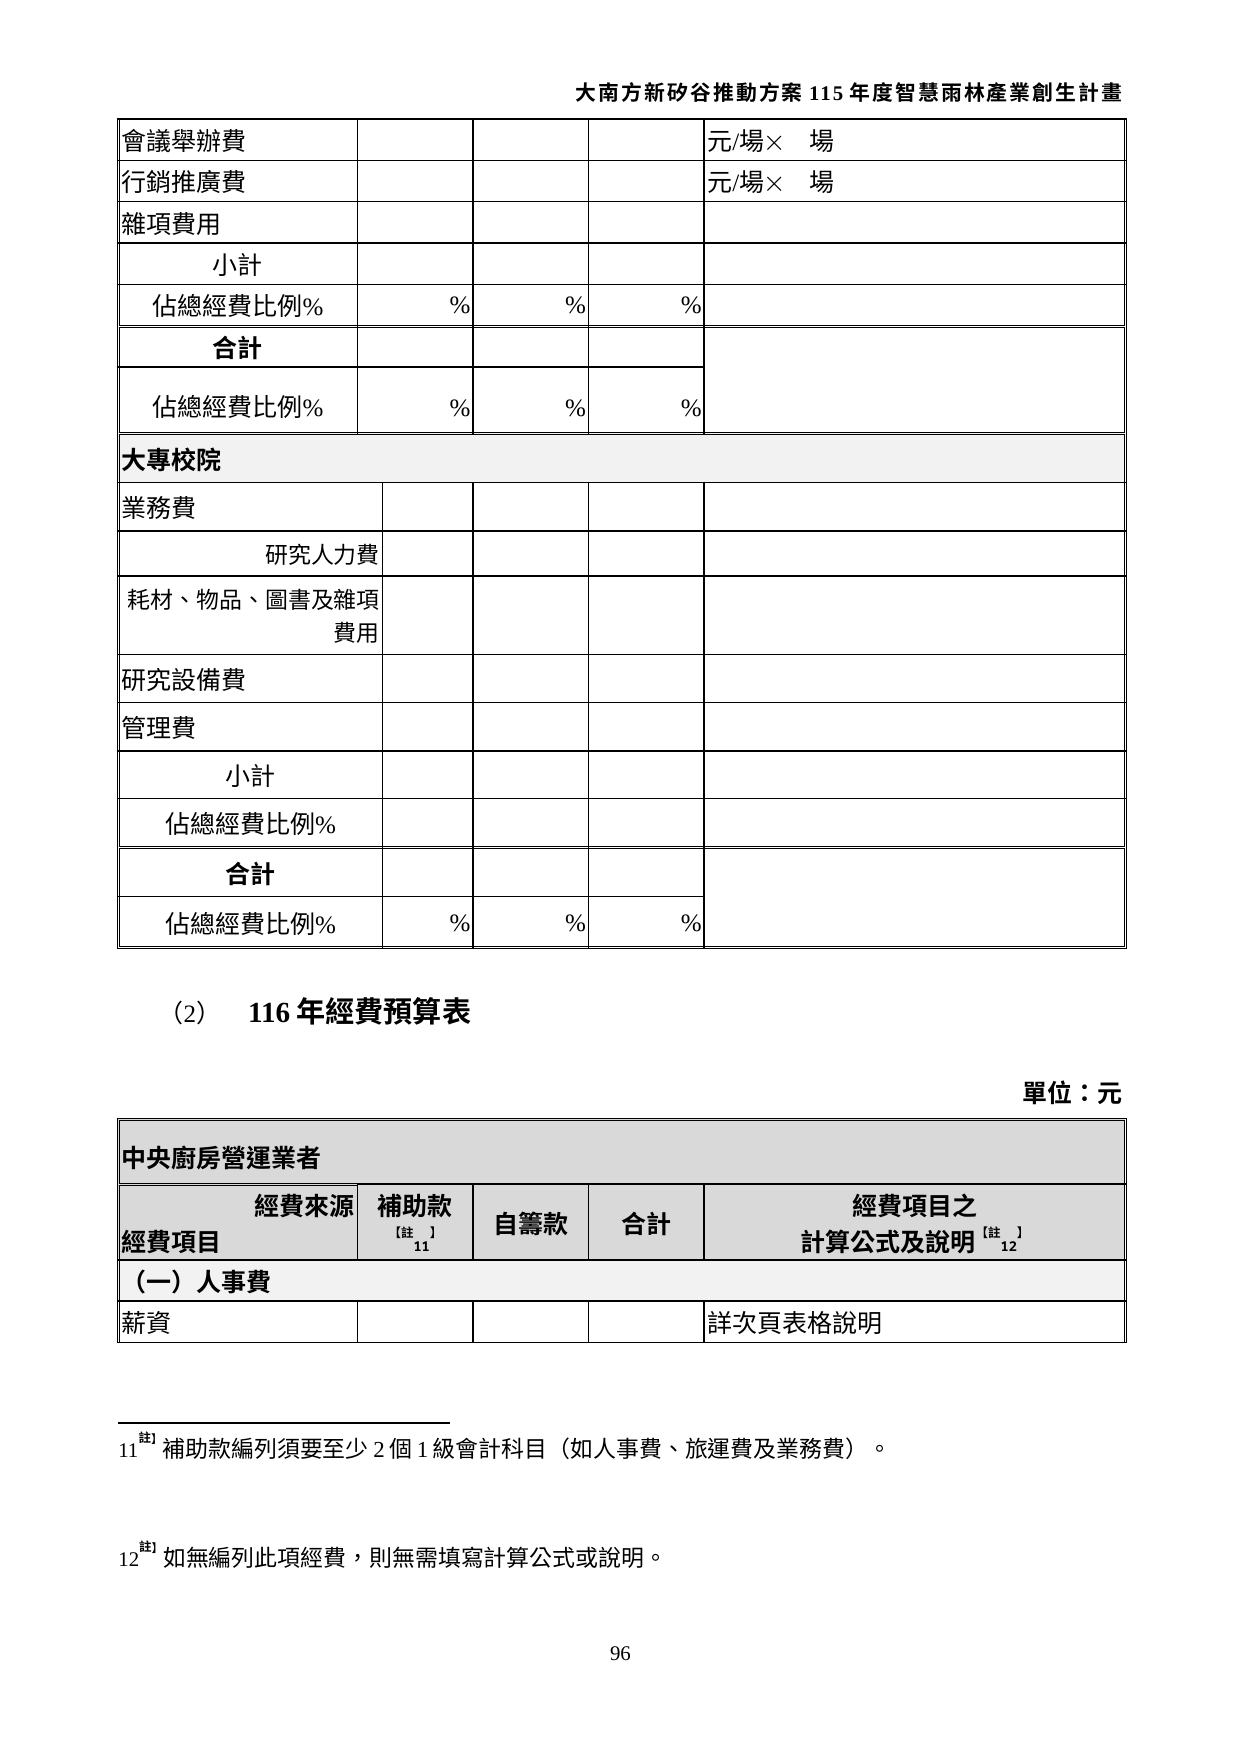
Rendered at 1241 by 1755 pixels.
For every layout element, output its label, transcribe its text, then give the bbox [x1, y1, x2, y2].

table_cell [358, 120, 472, 159]
table_cell 研究人力費 [120, 532, 382, 575]
table_cell % [589, 368, 703, 432]
table_cell 業務費 [120, 483, 382, 530]
table_cell [358, 328, 472, 366]
table_cell [358, 161, 472, 201]
table_cell [705, 244, 1124, 283]
table_cell 補助款 【註】 [358, 1185, 472, 1259]
table_cell [589, 161, 703, 201]
table_cell % [474, 368, 588, 432]
table_cell [589, 532, 703, 575]
table_cell [589, 752, 703, 798]
table_cell [474, 202, 588, 242]
table_cell % [383, 897, 472, 946]
table_cell [474, 577, 588, 653]
table_cell [589, 328, 703, 366]
table_cell [383, 483, 472, 530]
table_cell [705, 799, 1124, 846]
table_cell [705, 483, 1124, 530]
table_cell % [358, 368, 472, 432]
table_cell 經費來源 經費項目 [120, 1186, 357, 1259]
table_cell [474, 849, 588, 896]
text 單位：元 [118, 1060, 1122, 1112]
table_cell 管理費 [120, 703, 382, 750]
table_cell 雜項費用 [120, 202, 357, 242]
list 116年經費預算表 [158, 971, 1122, 1033]
table_cell [474, 1302, 588, 1342]
table_cell [474, 532, 588, 575]
table_cell [705, 202, 1124, 242]
table_cell [474, 483, 588, 530]
table_cell 佔總經費比例% [120, 799, 382, 846]
table_cell [358, 1302, 472, 1342]
table_cell [383, 849, 472, 896]
table_cell 佔總經費比例% [120, 285, 357, 325]
table_cell 自籌款 [474, 1185, 588, 1259]
table_cell [474, 244, 588, 283]
table_cell 大專校院 [120, 435, 1124, 482]
table_cell [474, 161, 588, 201]
table_cell [383, 799, 472, 846]
table_cell [589, 202, 703, 242]
table_cell 薪資 [120, 1302, 357, 1342]
table_cell [589, 799, 703, 846]
table_cell [589, 655, 703, 702]
table_cell [589, 849, 703, 896]
table_cell [705, 577, 1124, 653]
table_cell [474, 328, 588, 366]
table_cell 合計 [120, 328, 357, 366]
table_cell [589, 483, 703, 530]
table_cell % [358, 285, 472, 325]
table_cell 合計 [589, 1185, 703, 1259]
table_header 中央廚房營運業者 [120, 1121, 1124, 1183]
table_cell [358, 202, 472, 242]
table_cell % [589, 285, 703, 325]
table_cell [383, 532, 472, 575]
table_cell 小計 [120, 244, 357, 283]
table_cell [589, 120, 703, 159]
table_cell 經費項目之 計算公式及說明【註】 [705, 1185, 1124, 1259]
table_cell 研究設備費 [120, 655, 382, 702]
table_cell % [474, 285, 588, 325]
table_cell [705, 285, 1124, 325]
table_cell [474, 120, 588, 159]
table_cell [705, 849, 1124, 946]
table_cell 元/場 場 [705, 161, 1124, 201]
table_cell [474, 703, 588, 750]
table_cell 會議舉辦費 [120, 120, 357, 159]
table_cell 元/場 場 [705, 120, 1124, 159]
table_cell [705, 655, 1124, 702]
table_cell [589, 1302, 703, 1342]
table_cell [705, 328, 1124, 432]
table_cell [474, 799, 588, 846]
table_cell [705, 532, 1124, 575]
table_cell [383, 577, 472, 653]
table_cell 耗材、物品、圖書及雜項費用 [120, 577, 382, 653]
table_cell [383, 752, 472, 798]
table_cell [474, 752, 588, 798]
table_cell [589, 244, 703, 283]
table_cell [705, 703, 1124, 750]
table_cell （一）人事費 [120, 1261, 1124, 1300]
table_cell % [474, 897, 588, 946]
table_cell 小計 [120, 752, 382, 798]
table_cell 詳次頁表格說明 [705, 1302, 1124, 1342]
table_cell 佔總經費比例% [120, 897, 382, 946]
table_cell [383, 703, 472, 750]
table_cell 合計 [120, 849, 382, 896]
table_cell [589, 703, 703, 750]
table_cell [358, 244, 472, 283]
table_cell % [589, 897, 703, 946]
table_cell [705, 752, 1124, 798]
table_cell [474, 655, 588, 702]
table_cell 行銷推廣費 [120, 161, 357, 201]
table_cell [383, 655, 472, 702]
table_cell 佔總經費比例% [120, 368, 357, 432]
table_cell [589, 577, 703, 653]
